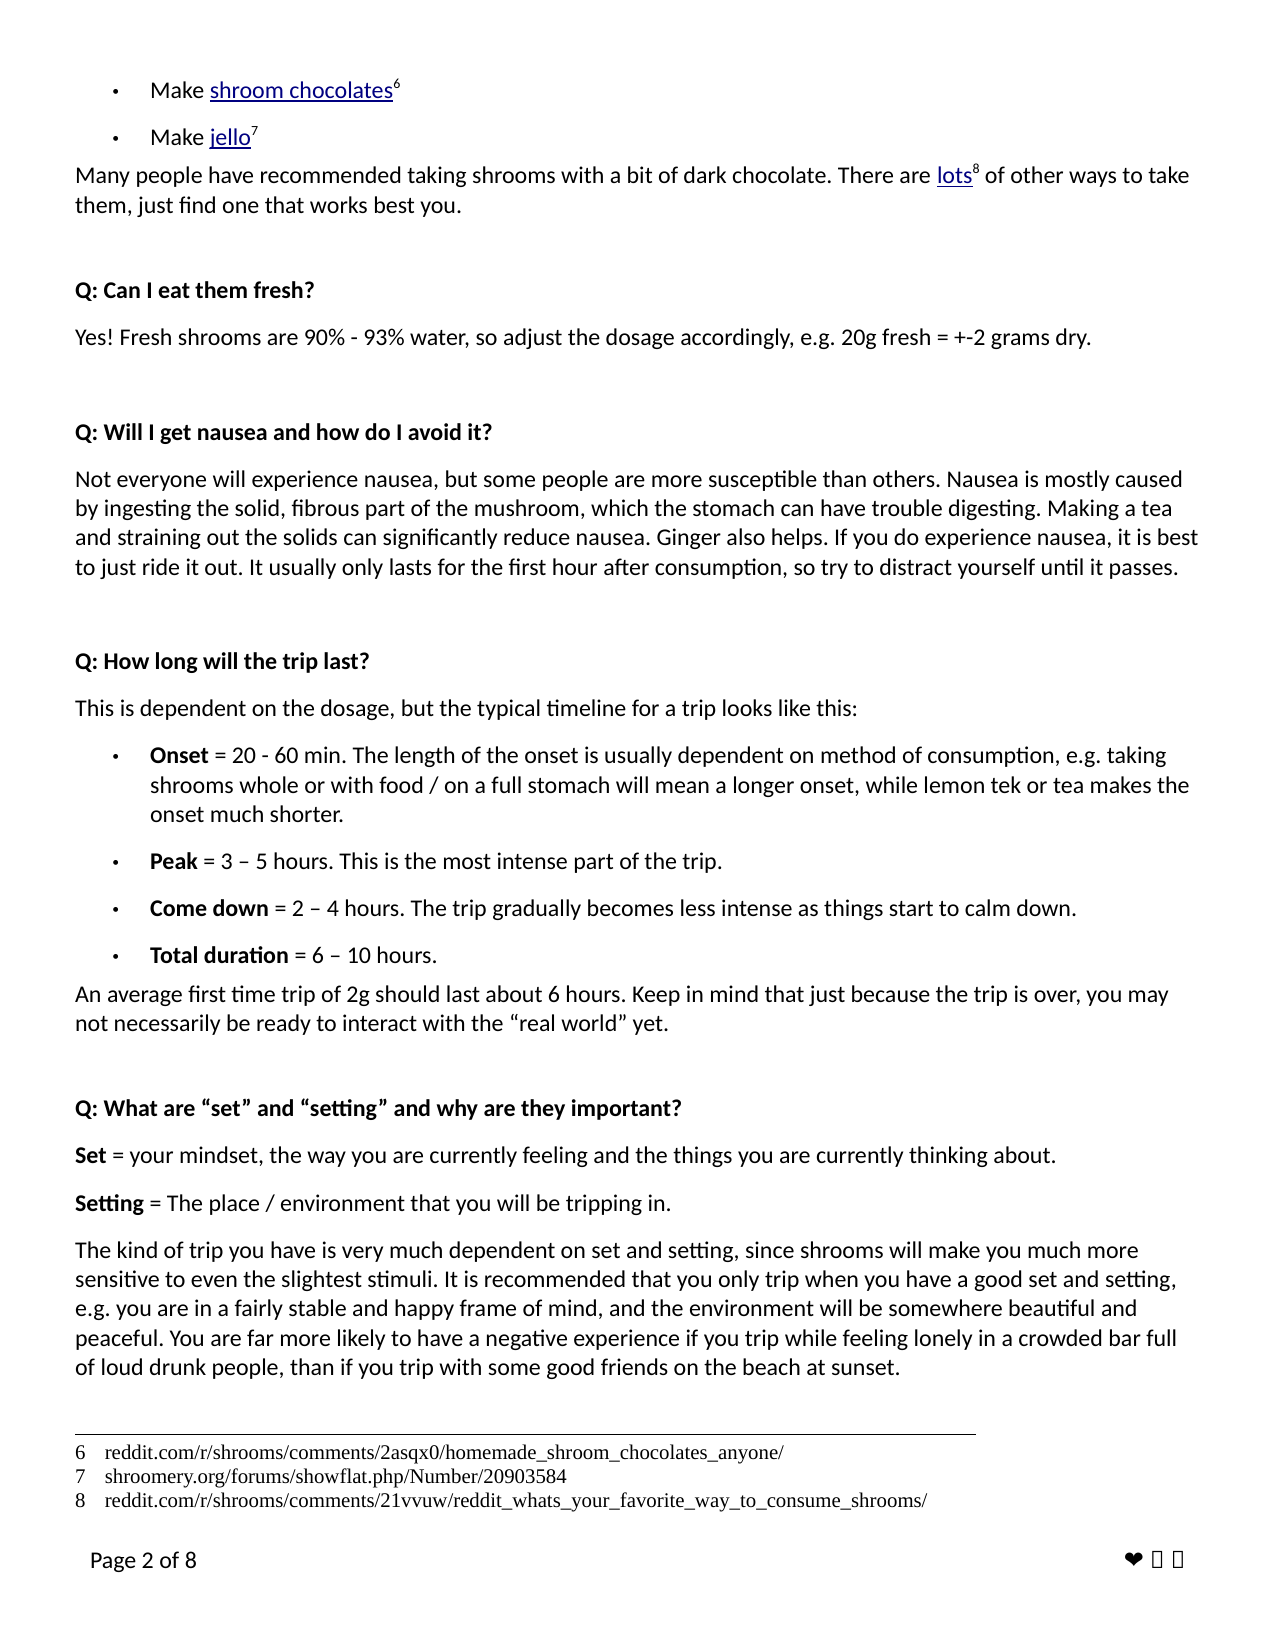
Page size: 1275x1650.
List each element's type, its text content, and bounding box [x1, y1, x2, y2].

list Peak = 3 – 5 hours. This is the most intense part of the trip. [112, 846, 1200, 875]
text Not everyone will experience nausea, but some people are more susceptible than others. Nausea is mostly caused by ingesting the solid, fibrous part of the mushroom, which the stomach can have trouble digesting. Making a tea and straining out the solids can significantly reduce nausea. Ginger also helps. If you do experience nausea, it is best to just ride it out. It usually only lasts for the first hour after consumption, so try to distract yourself until it passes. [75, 464, 1200, 581]
text Set = your mindset, the way you are currently feeling and the things you are currently thinking about. [75, 1141, 1200, 1170]
list shroomery.org/forums/showflat.php/Number/20903584 [75, 1464, 1200, 1488]
text Setting = The place / environment that you will be tripping in. [75, 1188, 1200, 1217]
text Q: Will I get nausea and how do I avoid it? [75, 417, 1200, 446]
list Onset = 20 - 60 min. The length of the onset is usually dependent on method of consumption, e.g. taking shrooms whole or with food / on a full stomach will mean a longer onset, while lemon tek or tea makes the onset much shorter. [112, 740, 1200, 828]
text An average first time trip of 2g should last about 6 hours. Keep in mind that just because the trip is over, you may not necessarily be ready to interact with the “real world” yet. [75, 979, 1200, 1037]
text Yes! Fresh shrooms are 90% - 93% water, so adjust the dosage accordingly, e.g. 20g fresh = +-2 grams dry. [75, 322, 1200, 352]
list Make jello [112, 122, 1200, 151]
text reddit.com/r/shrooms/comments/21vvuw/reddit_whats_your_favorite_way_to_consume_shrooms/ [75, 1488, 1200, 1512]
text Q: Can I eat them fresh? [75, 275, 1200, 304]
list Come down = 2 – 4 hours. The trip gradually becomes less intense as things start to calm down. [112, 893, 1200, 923]
text Q: What are “set” and “setting” and why are they important? [75, 1093, 1200, 1123]
list reddit.com/r/shrooms/comments/2asqx0/homemade_shroom_chocolates_anyone/ [75, 1440, 1200, 1464]
list Total duration = 6 – 10 hours. [112, 941, 1200, 970]
text The kind of trip you have is very much dependent on set and setting, since shrooms will make you much more sensitive to even the slightest stimuli. It is recommended that you only trip when you have a good set and setting, e.g. you are in a fairly stable and happy frame of mind, and the environment will be somewhere beautiful and peaceful. You are far more likely to have a negative experience if you trip while feeling lonely in a crowded bar full of loud drunk people, than if you trip with some good friends on the beach at sunset. [75, 1235, 1200, 1381]
list Make shroom chocolates [112, 75, 1200, 104]
text This is dependent on the dosage, but the typical timeline for a trip looks like this: [75, 693, 1200, 722]
text Q: How long will the trip last? [75, 646, 1200, 675]
text Many people have recommended taking shrooms with a bit of dark chocolate. There are lots of other ways to take them, just find one that works best you. [75, 160, 1200, 219]
